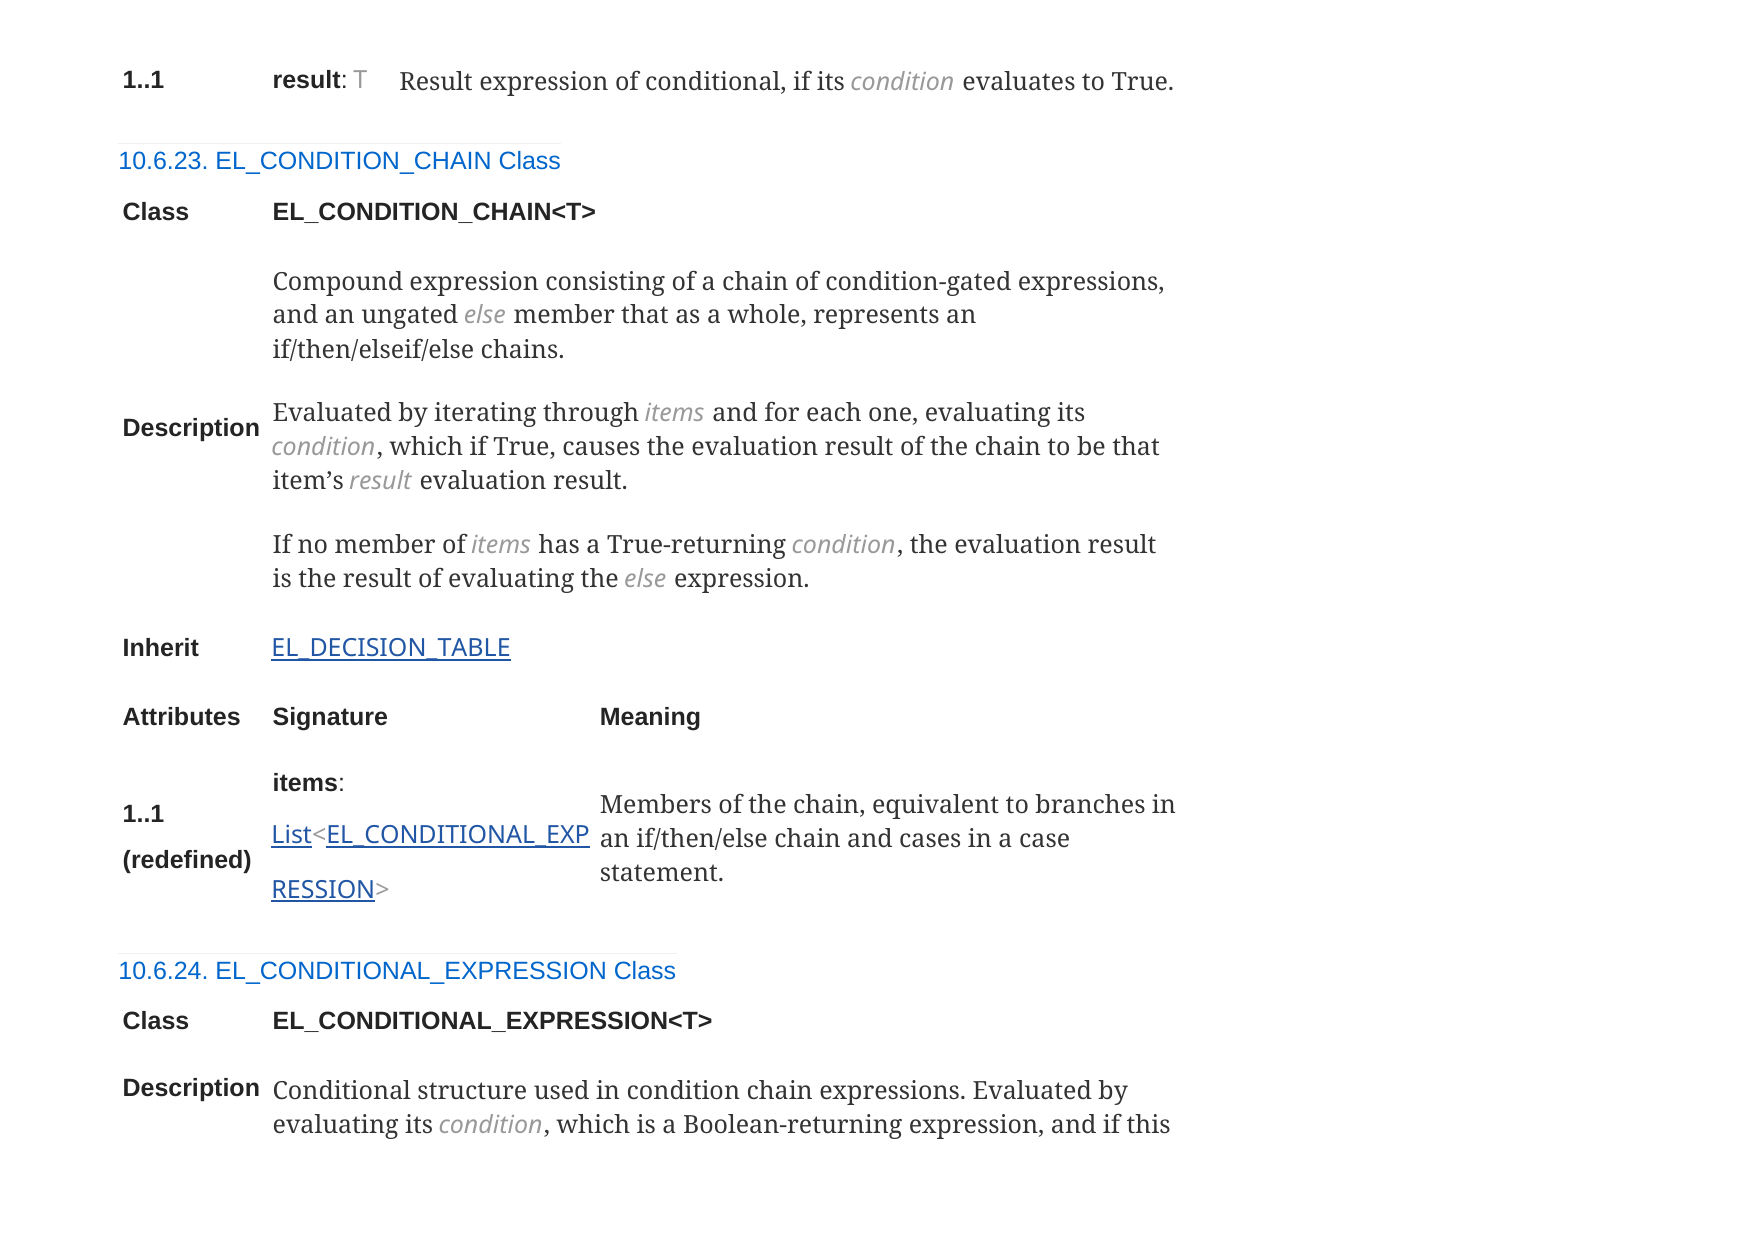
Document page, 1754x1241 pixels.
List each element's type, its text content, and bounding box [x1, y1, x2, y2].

table_cell Description [118, 1070, 268, 1144]
table_cell Inherit [118, 627, 268, 699]
table_cell Members of the chain, equivalent to branches in an if/then/else chain and cases in a case statement. [595, 765, 1181, 940]
table_cell Meaning [595, 699, 1181, 765]
table_header Class [118, 1004, 268, 1070]
subtitle 10.6.23. EL_CONDITION_CHAIN Class [118, 143, 1695, 175]
table_cell 1..1 (redefined) [118, 765, 268, 940]
table_cell result: T [268, 59, 395, 131]
table_header EL_CONDITION_CHAIN<T> [268, 194, 1181, 260]
subtitle 10.6.24. EL_CONDITIONAL_EXPRESSION Class [118, 953, 1695, 984]
table_cell Conditional structure used in condition chain expressions. Evaluated by evaluating its condition, which is a Boolean-returning expression, and if this returns True, the result is the evaluation result of expression. [268, 1070, 1181, 1144]
table_cell EL_DECISION_TABLE [268, 627, 1181, 699]
table_cell Attributes [118, 699, 268, 765]
table_header EL_CONDITIONAL_EXPRESSION<T> [268, 1004, 1181, 1070]
table_cell 1..1 [118, 59, 268, 131]
table_cell Result expression of conditional, if its condition evaluates to True. [395, 59, 1181, 131]
table_cell Signature [268, 699, 595, 765]
table_cell Compound expression consisting of a chain of condition-gated expressions, and an ungated else member that as a whole, represents an if/then/elseif/else chains. Evaluated by iterating through items and for each one, evaluating its condition, which if True, causes the evaluation result of the chain to be that item’s result evaluation result. If no member of items has a True-returning condition, the evaluation result is the result of evaluating the else expression. [268, 260, 1181, 627]
table_header Class [118, 194, 268, 260]
table_cell items: List<EL_CONDITIONAL_EXPRESSION> [268, 765, 595, 940]
table_cell Description [118, 260, 268, 627]
